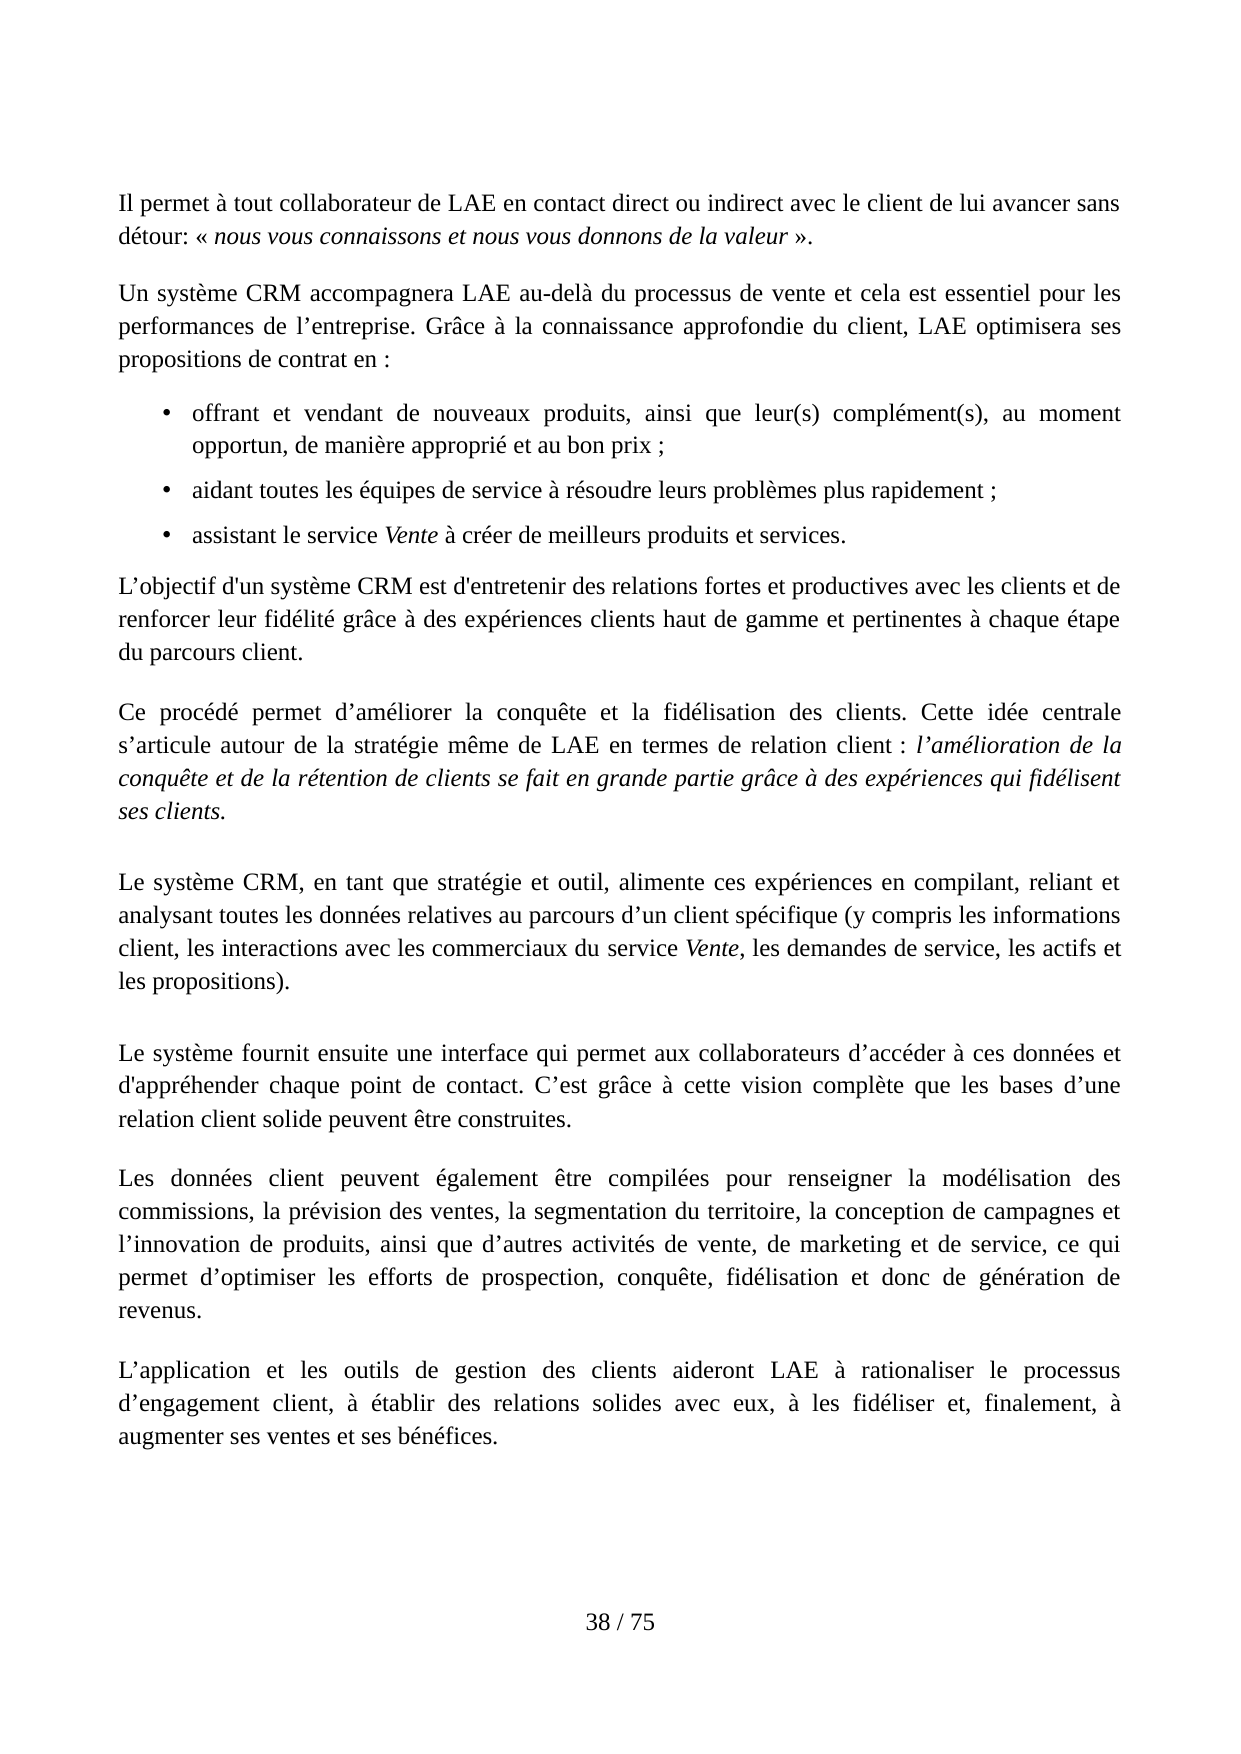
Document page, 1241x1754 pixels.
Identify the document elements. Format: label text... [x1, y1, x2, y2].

text Les données client peuvent également être compilées pour renseigner la modélisation des commissions, la prévision des ventes, la segmentation du territoire, la conception de campagnes et l’innovation de produits, ainsi que d’autres activités de vente, de marketing et de service, ce qui permet d’optimiser les efforts de prospection, conquête, fidélisation et donc de génération de revenus. [118, 1163, 1122, 1324]
text L’application et les outils de gestion des clients aideront LAE à rationaliser le processus d’engagement client, à établir des relations solides avec eux, à les fidéliser et, finalement, à augmenter ses ventes et ses bénéfices. [118, 1355, 1122, 1449]
list assistant le service Vente à créer de meilleurs produits et services. [162, 520, 1122, 549]
text L’objectif d'un système CRM est d'entretenir des relations fortes et productives avec les clients et de renforcer leur fidélité grâce à des expériences clients haut de gamme et pertinentes à chaque étape du parcours client. [118, 571, 1122, 666]
text Le système fournit ensuite une interface qui permet aux collaborateurs d’accéder à ces données et d'appréhender chaque point de contact. C’est grâce à cette vision complète que les bases d’une relation client solide peuvent être construites. [118, 1038, 1122, 1132]
list aidant toutes les équipes de service à résoudre leurs problèmes plus rapidement ; [162, 476, 1122, 504]
list offrant et vendant de nouveaux produits, ainsi que leur(s) complément(s), au moment opportun, de manière approprié et au bon prix ; [162, 398, 1122, 459]
text Le système CRM, en tant que stratégie et outil, alimente ces expériences en compilant, reliant et analysant toutes les données relatives au parcours d’un client spécifique (y compris les informations client, les interactions avec les commerciaux du service Vente, les demandes de service, les actifs et les propositions). [118, 867, 1122, 995]
text Il permet à tout collaborateur de LAE en contact direct ou indirect avec le client de lui avancer sans détour: « nous vous connaissons et nous vous donnons de la valeur ». [118, 188, 1122, 250]
text Ce procédé permet d’améliorer la conquête et la fidélisation des clients. Cette idée centrale s’articule autour de la stratégie même de LAE en termes de relation client : l’amélioration de la conquête et de la rétention de clients se fait en grande partie grâce à des expériences qui fidélisent ses clients. [118, 697, 1122, 824]
text Un système CRM accompagnera LAE au-delà du processus de vente et cela est essentiel pour les performances de l’entreprise. Grâce à la connaissance approfondie du client, LAE optimisera ses propositions de contrat en : [118, 278, 1122, 373]
